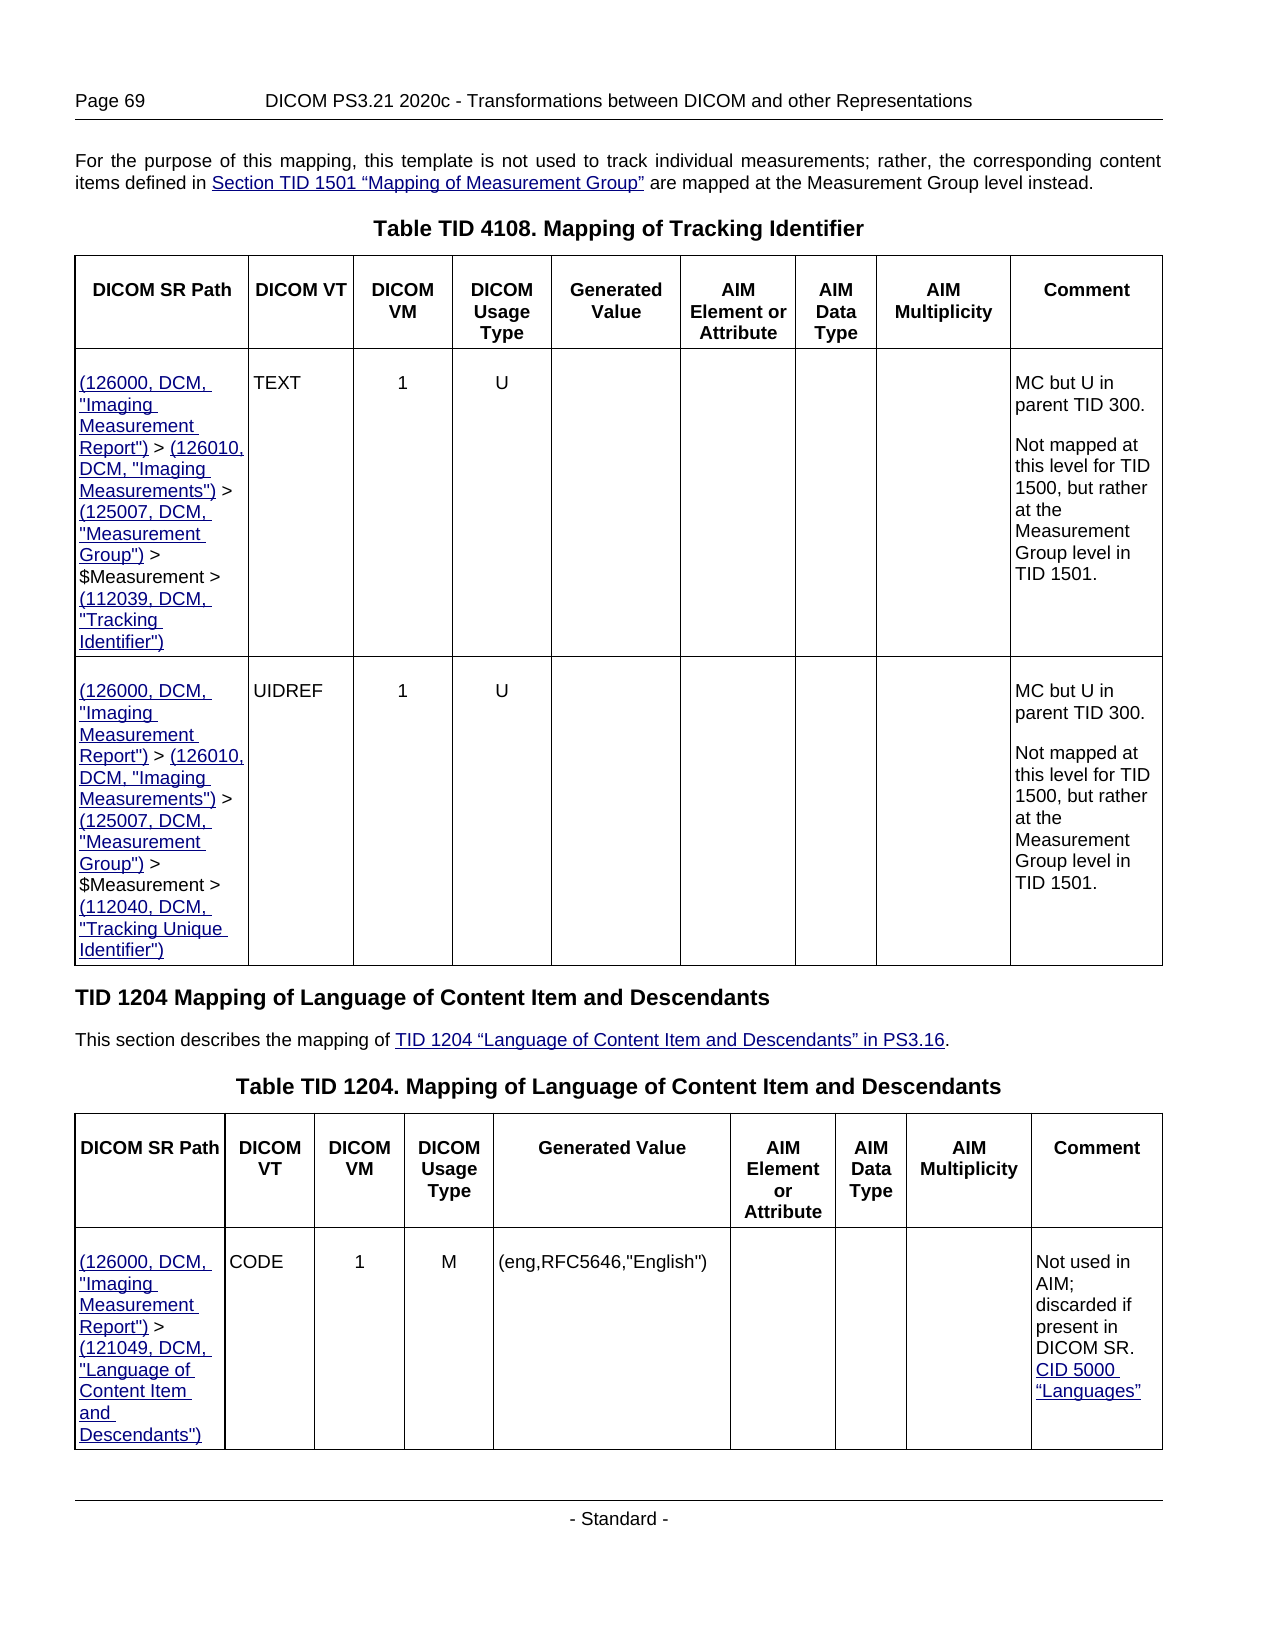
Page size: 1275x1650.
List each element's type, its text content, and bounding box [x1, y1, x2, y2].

table_cell [731, 1228, 835, 1449]
table_header DICOM VT [226, 1114, 314, 1227]
table_cell (126000, DCM, "Imaging Measurement Report") > (126010, DCM, "Imaging Measurements") > (125007, DCM, "Measurement Group") > $Measurement > (112040, DCM, "Tracking Unique Identifier") [76, 657, 248, 965]
table_cell MC but U in parent TID 300. Not mapped at this level for TID 1500, but rather at the Measurement Group level in TID 1501. [1011, 349, 1162, 656]
table_cell [877, 657, 1010, 965]
table_cell [552, 657, 680, 965]
table_cell [552, 349, 680, 656]
table_cell 1 [354, 349, 452, 656]
text TID 1204 Mapping of Language of Content Item and Descendants [75, 984, 1162, 1010]
table_header DICOM Usage Type [453, 256, 551, 348]
table_cell UIDREF [249, 657, 353, 965]
table_header Comment [1011, 256, 1162, 348]
text Table TID 1204. Mapping of Language of Content Item and Descendants [75, 1073, 1162, 1099]
table_cell [877, 349, 1010, 656]
table_header Generated Value [552, 256, 680, 348]
table_header DICOM SR Path [76, 1114, 224, 1227]
table_cell [681, 657, 795, 965]
table_header AIM Element or Attribute [731, 1114, 835, 1227]
table_cell [796, 349, 876, 656]
table_cell M [405, 1228, 493, 1449]
text Table TID 4108. Mapping of Tracking Identifier [75, 216, 1162, 241]
table_header AIM Data Type [796, 256, 876, 348]
table_header DICOM SR Path [76, 256, 248, 348]
table_header AIM Multiplicity [907, 1114, 1031, 1227]
table_cell TEXT [249, 349, 353, 656]
table_cell [681, 349, 795, 656]
table_header DICOM Usage Type [405, 1114, 493, 1227]
table_cell CODE [226, 1228, 314, 1449]
table_header AIM Multiplicity [877, 256, 1010, 348]
table_header DICOM VM [354, 256, 452, 348]
table_cell [836, 1228, 906, 1449]
table_cell U [453, 349, 551, 656]
table_cell (eng,RFC5646,"English") [494, 1228, 730, 1449]
text This section describes the mapping of TID 1204 “Language of Content Item and Descendants” in PS3.16. [75, 1029, 1162, 1051]
table_header Generated Value [494, 1114, 730, 1227]
table_cell Not used in AIM; discarded if present in DICOM SR. CID 5000 “Languages” [1032, 1228, 1162, 1449]
table_cell (126000, DCM, "Imaging Measurement Report") > (121049, DCM, "Language of Content Item and Descendants") [76, 1228, 224, 1449]
table_header AIM Data Type [836, 1114, 906, 1227]
text For the purpose of this mapping, this template is not used to track individual measurements; rather, the corresponding content items defined in Section TID 1501 “Mapping of Measurement Group” are mapped at the Measurement Group level instead. [75, 150, 1162, 193]
table_cell 1 [315, 1228, 404, 1449]
table_cell (126000, DCM, "Imaging Measurement Report") > (126010, DCM, "Imaging Measurements") > (125007, DCM, "Measurement Group") > $Measurement > (112039, DCM, "Tracking Identifier") [76, 349, 248, 656]
table_cell 1 [354, 657, 452, 965]
table_header DICOM VM [315, 1114, 404, 1227]
table_cell [796, 657, 876, 965]
table_cell MC but U in parent TID 300. Not mapped at this level for TID 1500, but rather at the Measurement Group level in TID 1501. [1011, 657, 1162, 965]
table_cell U [453, 657, 551, 965]
table_header AIM Element or Attribute [681, 256, 795, 348]
table_header DICOM VT [249, 256, 353, 348]
table_header Comment [1032, 1114, 1162, 1227]
table_cell [907, 1228, 1031, 1449]
